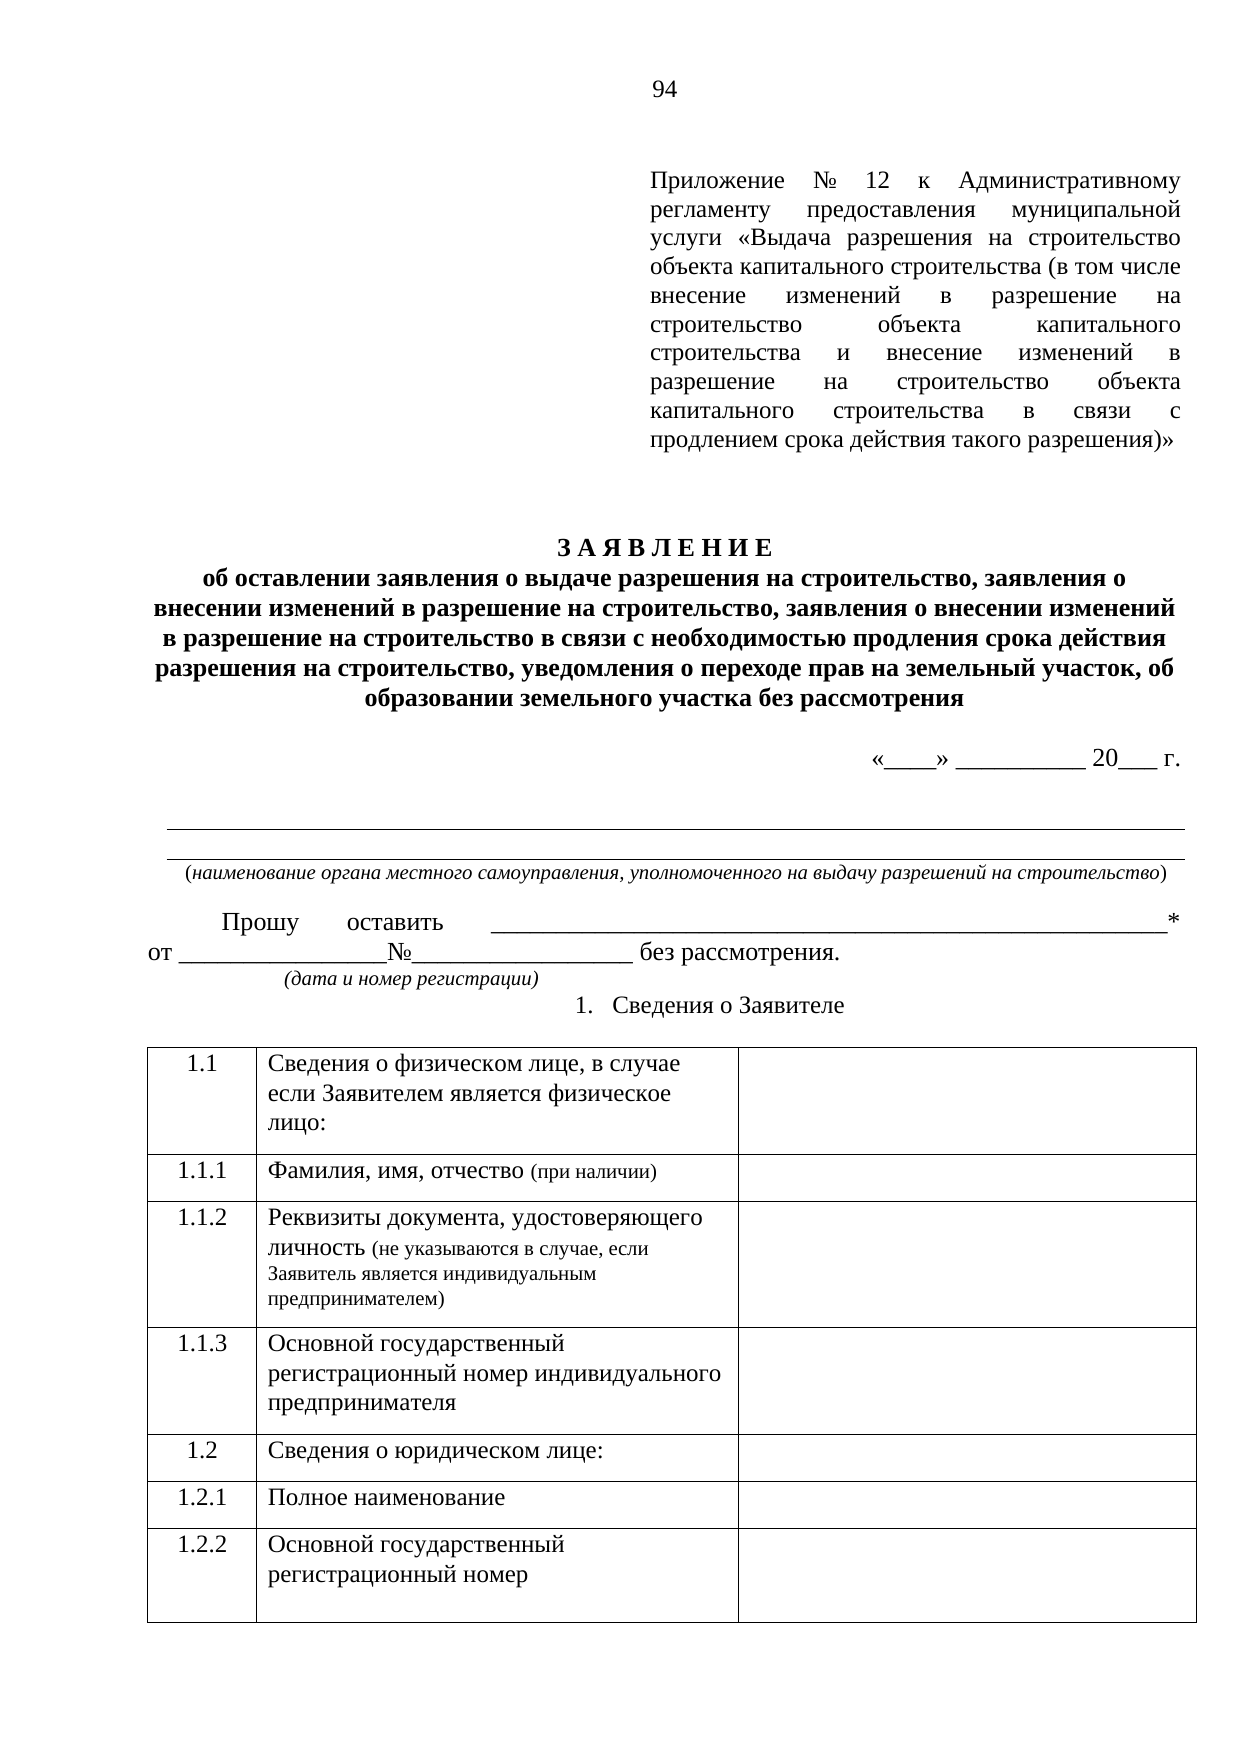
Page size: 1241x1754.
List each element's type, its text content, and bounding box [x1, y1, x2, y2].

table_cell [739, 1328, 1196, 1434]
table_cell 1.2.1 [148, 1482, 256, 1528]
table_cell 1.2.2 [148, 1529, 256, 1622]
table_cell [739, 1435, 1196, 1481]
table_cell 1.1.1 [148, 1155, 256, 1201]
table_cell [167, 830, 1185, 859]
table_cell Сведения о юридическом лице: [257, 1435, 738, 1481]
table_cell Фамилия, имя, отчество (при наличии) [257, 1155, 738, 1201]
table_cell Основной государственный регистрационный номер индивидуального предпринимателя [257, 1328, 738, 1434]
table_cell (наименование органа местного самоуправления, уполномоченного на выдачу разрешений на строительство) [167, 860, 1185, 906]
table_cell [739, 1048, 1196, 1154]
table_cell [739, 1529, 1196, 1622]
table_cell 1.1.3 [148, 1328, 256, 1434]
table_header [167, 801, 1185, 829]
table_cell [739, 1482, 1196, 1528]
text об оставлении заявления о выдаче разрешения на строительство, заявления о внесении изменений в разрешение на строительство, заявления о внесении изменений в разрешение на строительство в связи с необходимостью продления срока действия разрешения на строительство, уведомления о переходе прав на земельный участок, об образовании земельного участка без рассмотрения [148, 562, 1181, 712]
table_cell [739, 1202, 1196, 1327]
text (дата и номер регистрации) [148, 966, 1181, 990]
text «____» __________ 20___ г. [148, 742, 1181, 772]
table_cell Основной государственный регистрационный номер [257, 1529, 738, 1622]
table_cell [739, 1155, 1196, 1201]
table_cell Сведения о физическом лице, в случае если Заявителем является физическое лицо: [257, 1048, 738, 1154]
text Прошу оставить ____________________________________________________* от ________________№_________________ без рассмотрения. [148, 906, 1181, 966]
table_cell 1.2 [148, 1435, 256, 1481]
table_cell 1.1.2 [148, 1202, 256, 1327]
table_cell Полное наименование [257, 1482, 738, 1528]
table_cell Реквизиты документа, удостоверяющего личность (не указываются в случае, если Заявитель является индивидуальным предпринимателем) [257, 1202, 738, 1327]
table_header Сведения о Заявителе [148, 990, 1196, 1047]
text Приложение № 12 к Административному регламенту предоставления муниципальной услуги «Выдача разрешения на строительство объекта капитального строительства (в том числе внесение изменений в разрешение на строительство объекта капитального строительства и внесение изменений в разрешение на строительство объекта капитального строительства в связи с продлением срока действия такого разрешения)» [650, 165, 1181, 452]
text З А Я В Л Е Н И Е [148, 532, 1181, 562]
table_cell 1.1 [148, 1048, 256, 1154]
